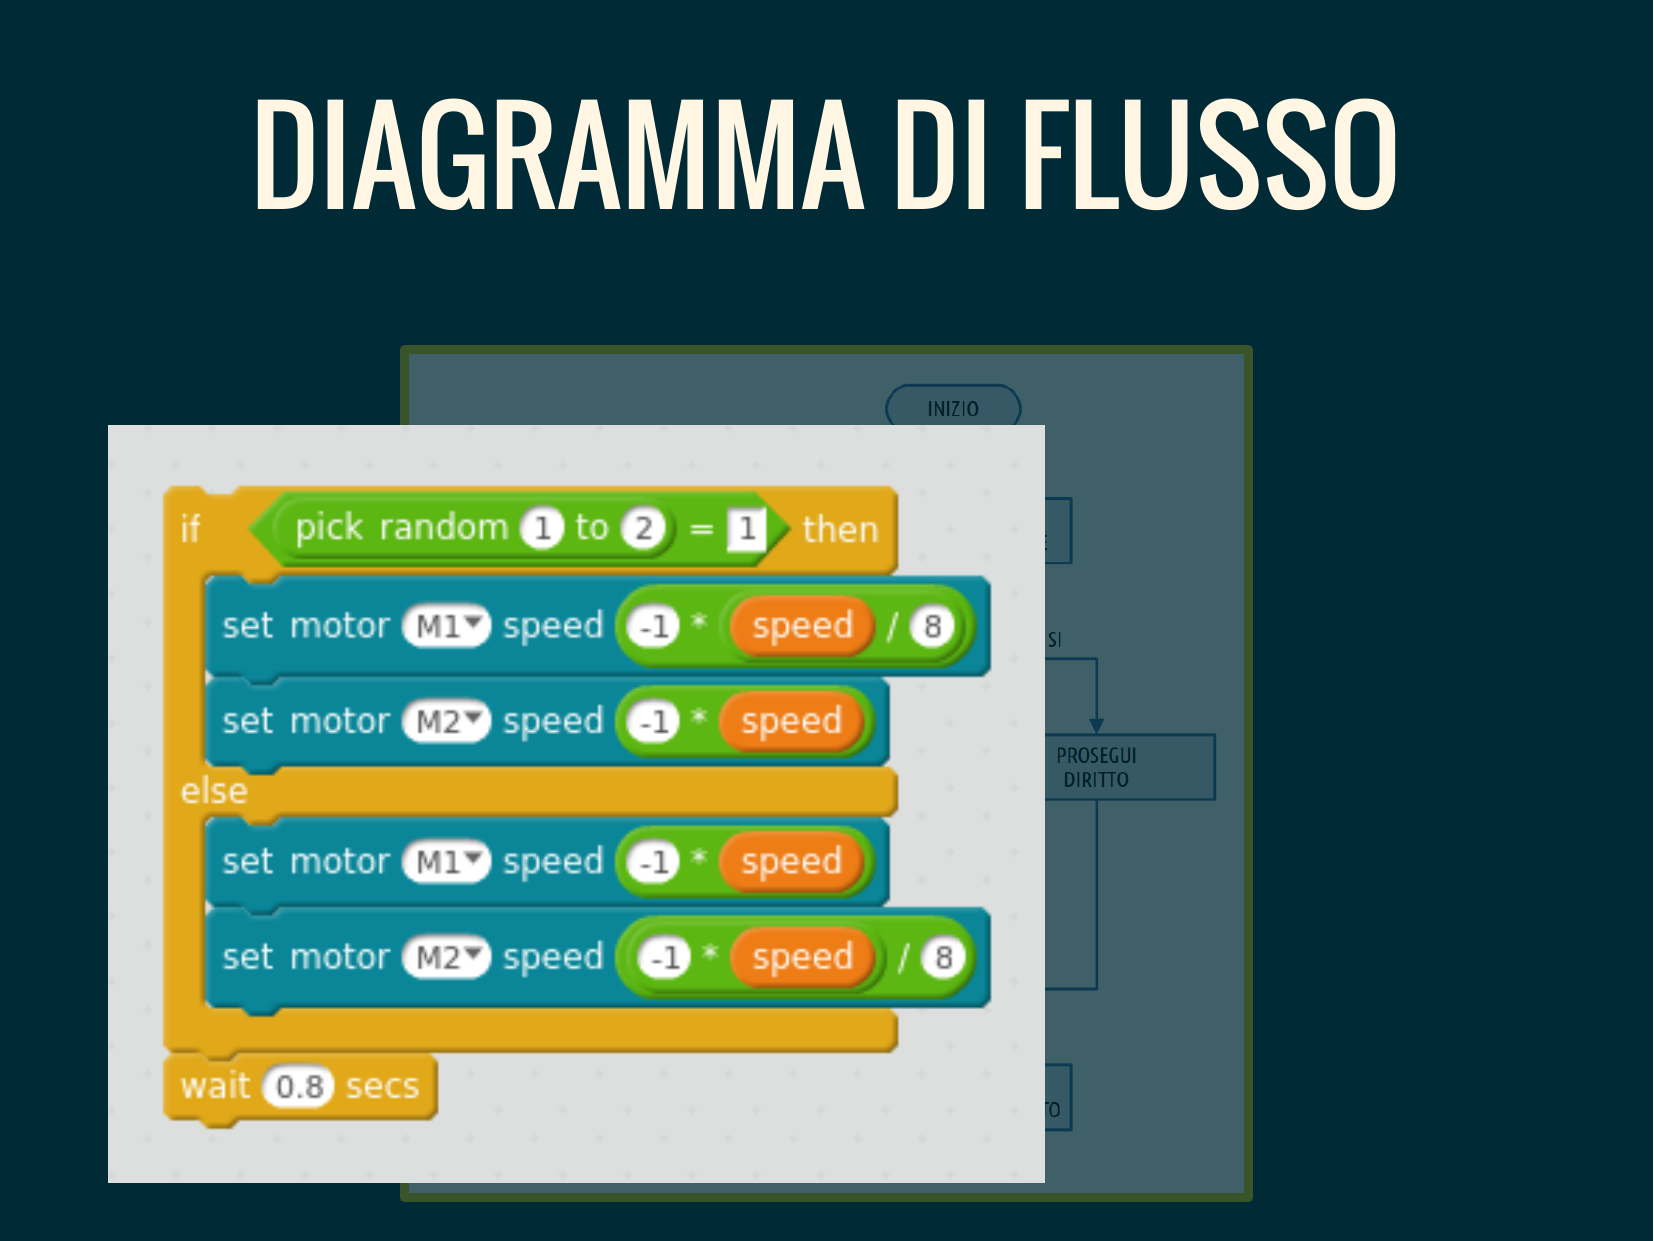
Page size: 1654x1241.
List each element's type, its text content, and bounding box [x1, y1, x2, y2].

picture [109, 425, 1045, 1183]
text_box [253, 256, 1400, 1217]
title Diagramma di flusso [82, 49, 1571, 257]
